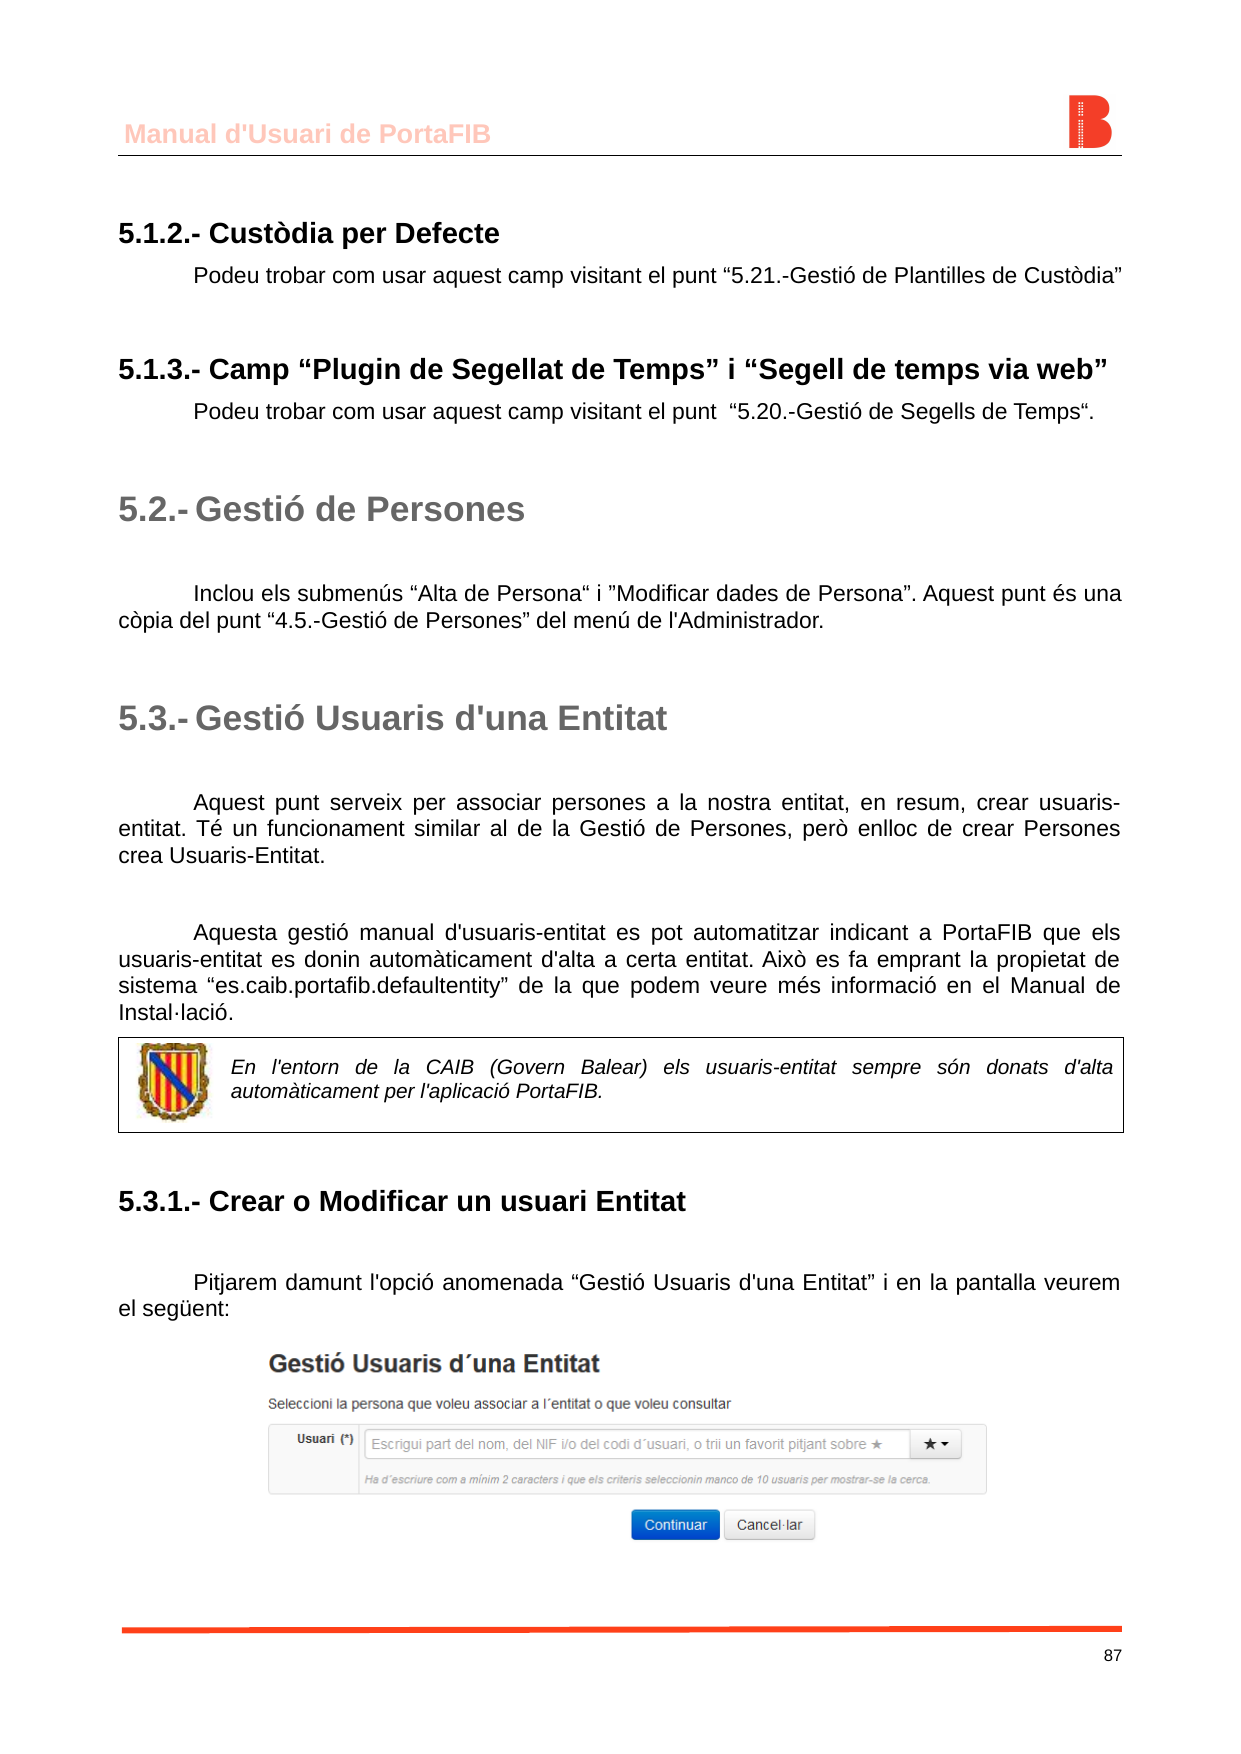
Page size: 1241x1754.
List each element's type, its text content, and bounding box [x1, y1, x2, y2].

subtitle Gestió de Persones [118, 488, 1122, 529]
subtitle Custòdia per Defecte [118, 216, 1122, 249]
subtitle Gestió Usuaris d'una Entitat [118, 697, 1122, 738]
text Aquest punt serveix per associar persones a la nostra entitat, en resum, crear usuaris-entitat. Té un funcionament similar al de la Gestió de Persones, però enlloc de crear Persones crea Usuaris-Entitat. [118, 789, 1122, 868]
text Pitjarem damunt l'opció anomenada “Gestió Usuaris d'una Entitat” i en la pantalla veurem el següent: [118, 1269, 1122, 1321]
subtitle Camp “Plugin de Segellat de Temps” i “Segell de temps via web” [118, 352, 1122, 386]
subtitle Crear o Modificar un usuari Entitat [118, 1184, 1122, 1217]
picture [248, 1333, 992, 1553]
picture [134, 1043, 214, 1123]
table_header En l'entorn de la CAIB (Govern Balear) els usuaris-entitat sempre són donats d'alta automàticament per l'aplicació PortaFIB. [225, 1038, 1123, 1132]
table_header [119, 1038, 225, 1132]
text Inclou els submenús “Alta de Persona“ i ”Modificar dades de Persona”. Aquest punt és una còpia del punt “4.5.-Gestió de Persones” del menú de l'Administrador. [118, 580, 1122, 633]
text Podeu trobar com usar aquest camp visitant el punt “5.20.-Gestió de Segells de Temps“. [118, 398, 1122, 424]
text Aquesta gestió manual d'usuaris-entitat es pot automatitzar indicant a PortaFIB que els usuaris-entitat es donin automàticament d'alta a certa entitat. Això es fa emprant la propietat de sistema “es.caib.portafib.defaultentity” de la que podem veure més informació en el Manual de Instal·lació. [118, 919, 1122, 1025]
text Podeu trobar com usar aquest camp visitant el punt “5.21.-Gestió de Plantilles de Custòdia” [118, 262, 1122, 288]
picture [1063, 94, 1117, 150]
